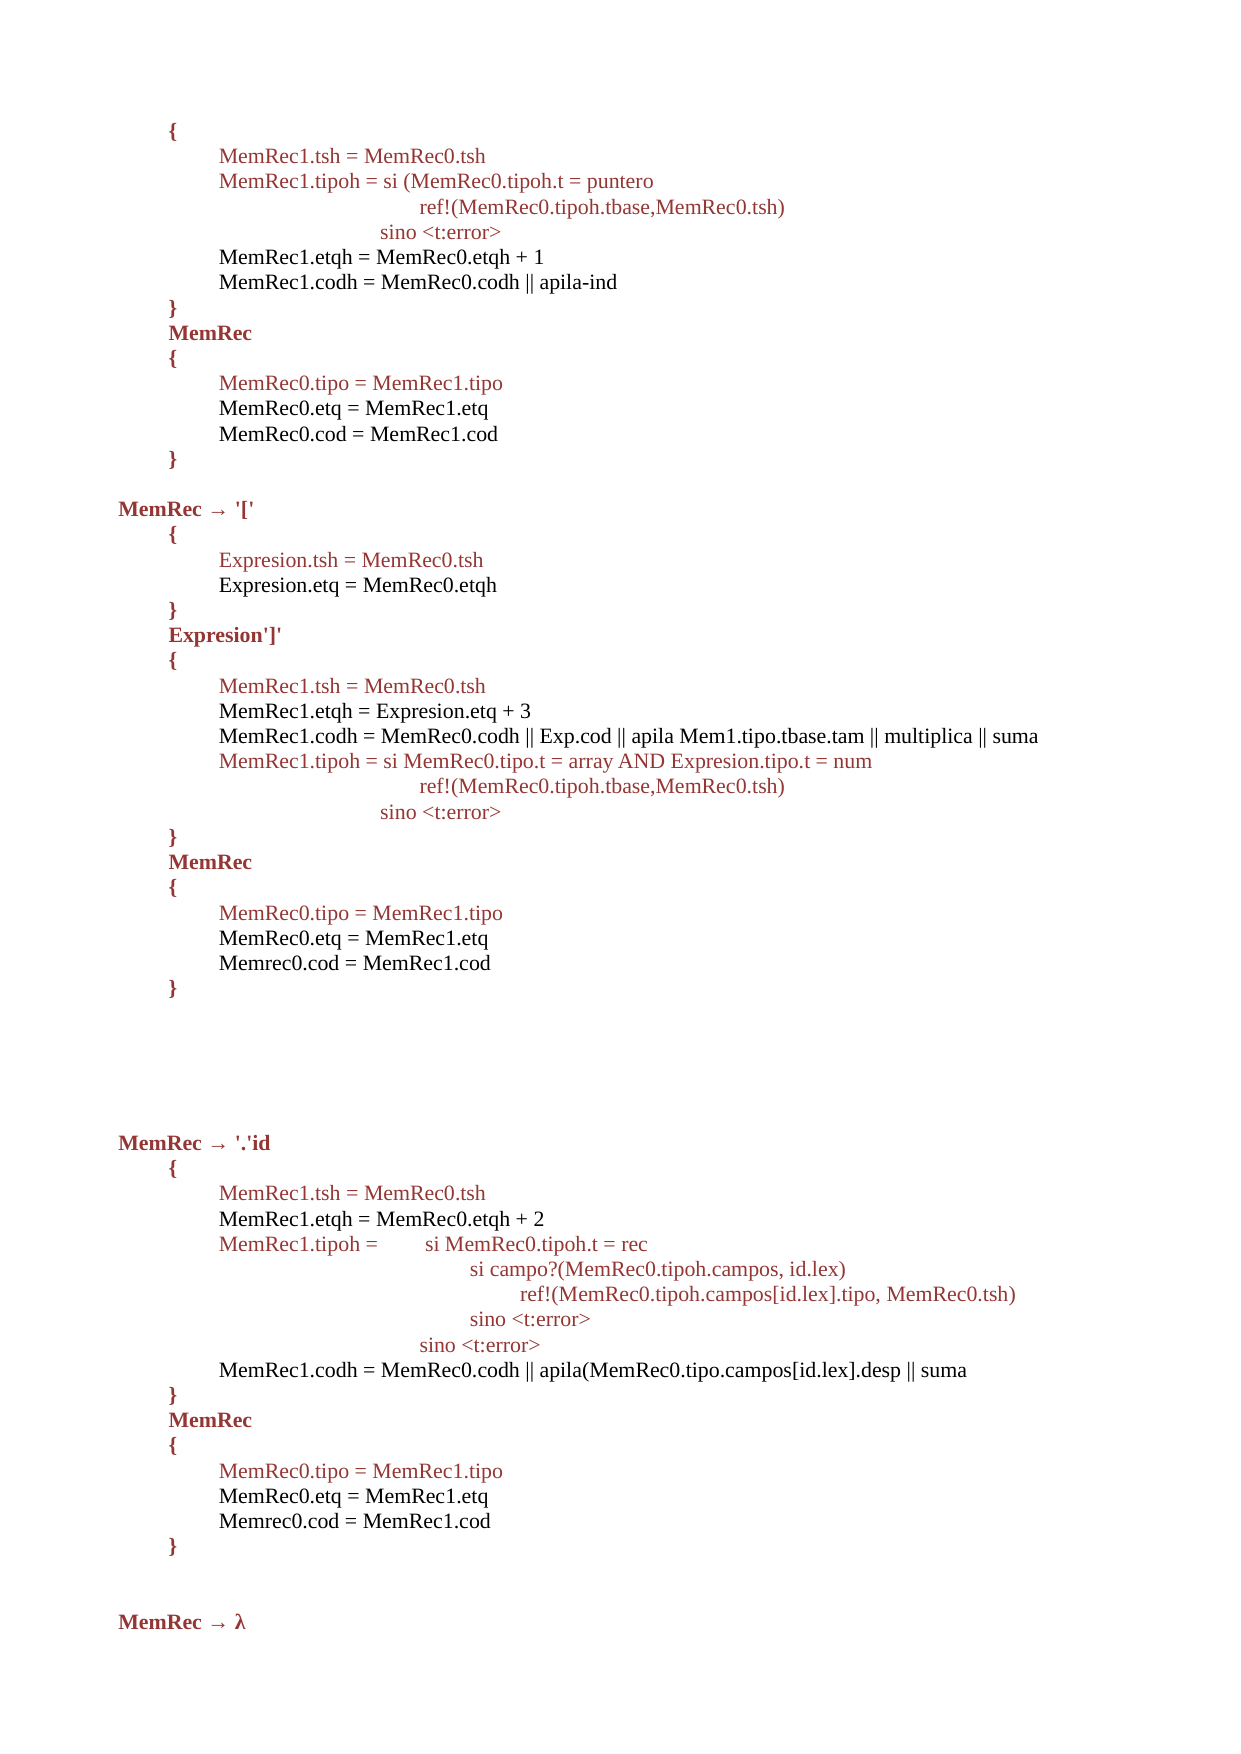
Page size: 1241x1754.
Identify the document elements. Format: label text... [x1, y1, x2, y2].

text MemRec1.tsh = MemRec0.tsh [168, 673, 1122, 698]
text MemRec [168, 1407, 1122, 1432]
text ref!(MemRec0.tipoh.tbase,MemRec0.tsh) [168, 194, 1122, 219]
text } [168, 597, 1122, 622]
text sino <t:error> [168, 799, 1122, 824]
text } [168, 824, 1122, 849]
text } [168, 1533, 1122, 1558]
text { [168, 521, 1122, 547]
text { [168, 1155, 1122, 1180]
text MemRec1.etqh = MemRec0.etqh + 2 [168, 1206, 1122, 1231]
text MemRec [168, 320, 1122, 345]
text MemRec0.tipo = MemRec1.tipo [168, 370, 1122, 395]
text Memrec0.cod = MemRec1.cod [168, 1508, 1122, 1533]
text { [168, 874, 1122, 899]
text MemRec → '[' [118, 496, 1122, 521]
text Expresion.etq = MemRec0.etqh [168, 572, 1122, 597]
text MemRec1.tsh = MemRec0.tsh [168, 143, 1122, 168]
text ref!(MemRec0.tipoh.campos[id.lex].tipo, MemRec0.tsh) [118, 1281, 1122, 1306]
text sino <t:error> [118, 1306, 1122, 1332]
text Expresion.tsh = MemRec0.tsh [168, 547, 1122, 572]
text { [168, 1432, 1122, 1458]
text } [168, 294, 1122, 320]
text MemRec0.etq = MemRec1.etq [168, 395, 1122, 421]
text MemRec1.codh = MemRec0.codh || apila(MemRec0.tipo.campos[id.lex].desp || suma [168, 1357, 1122, 1382]
text { [168, 345, 1122, 370]
text } [168, 446, 1122, 471]
text MemRec → λ [118, 1609, 1122, 1634]
text } [168, 1382, 1122, 1407]
text { [168, 118, 1122, 143]
text MemRec0.etq = MemRec1.etq [168, 1483, 1122, 1508]
text MemRec1.etqh = MemRec0.etqh + 1 [168, 244, 1122, 269]
text MemRec0.cod = MemRec1.cod [168, 421, 1122, 446]
text sino <t:error> [168, 1332, 1122, 1357]
text MemRec1.etqh = Expresion.etq + 3 [168, 698, 1122, 723]
text { [168, 647, 1122, 673]
text MemRec0.tipo = MemRec1.tipo [168, 899, 1122, 925]
text MemRec1.codh = MemRec0.codh || apila-ind [168, 269, 1122, 294]
text } [168, 975, 1122, 1000]
text MemRec1.tsh = MemRec0.tsh [168, 1180, 1122, 1206]
text MemRec1.tipoh = si (MemRec0.tipoh.t = puntero [168, 168, 1122, 194]
text ref!(MemRec0.tipoh.tbase,MemRec0.tsh) [168, 773, 1122, 799]
text MemRec1.tipoh = si MemRec0.tipo.t = array AND Expresion.tipo.t = num [168, 748, 1122, 773]
text si campo?(MemRec0.tipoh.campos, id.lex) [118, 1256, 1122, 1281]
text sino <t:error> [168, 219, 1122, 244]
text MemRec1.tipoh = si MemRec0.tipoh.t = rec [168, 1231, 1122, 1256]
text MemRec1.codh = MemRec0.codh || Exp.cod || apila Mem1.tipo.tbase.tam || multiplica || suma [168, 723, 1122, 748]
text Memrec0.cod = MemRec1.cod [168, 950, 1122, 975]
text MemRec0.tipo = MemRec1.tipo [168, 1458, 1122, 1483]
text MemRec0.etq = MemRec1.etq [118, 925, 1122, 950]
text Expresion']' [168, 622, 1122, 647]
text MemRec [168, 849, 1122, 874]
text MemRec → '.'id [118, 1130, 1122, 1155]
